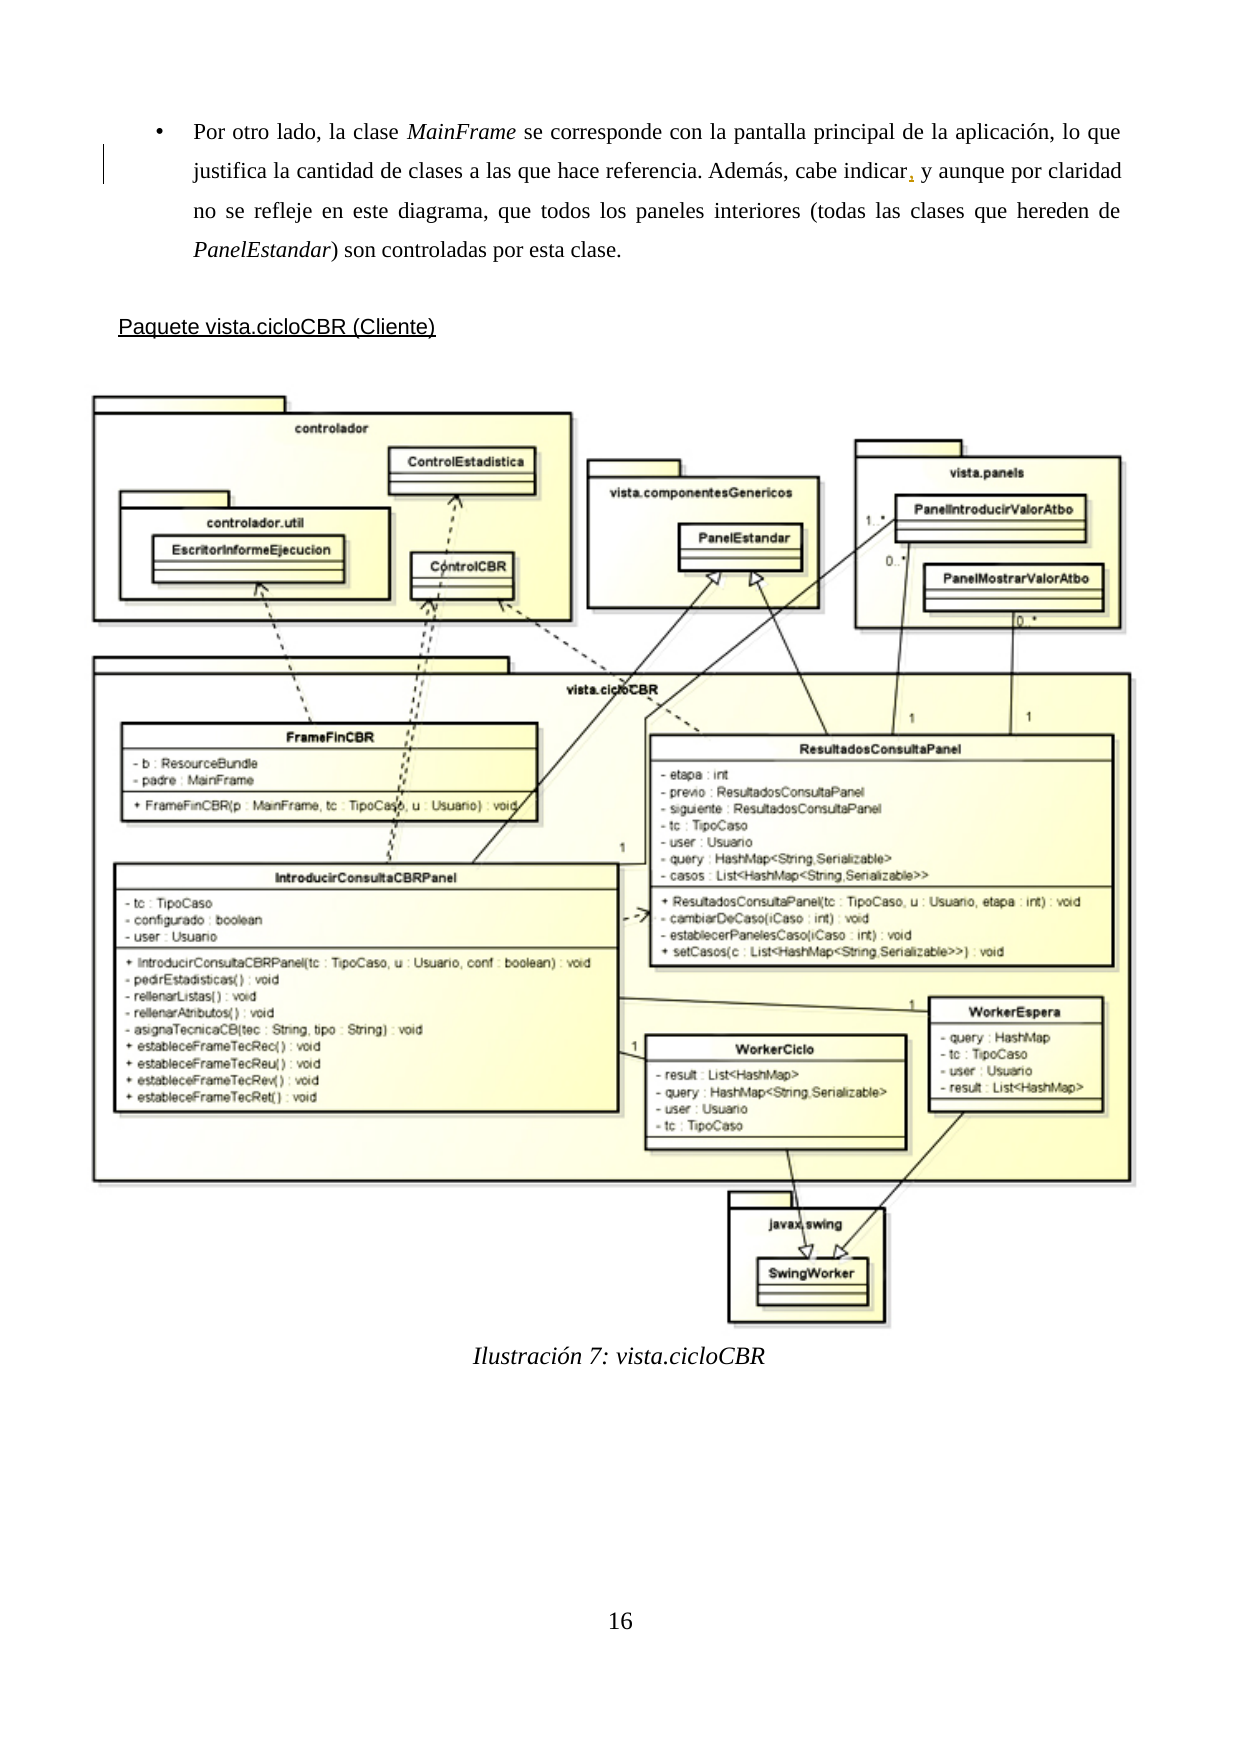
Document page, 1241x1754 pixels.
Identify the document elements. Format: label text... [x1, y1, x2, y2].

list Por otro lado, la clase MainFrame se corresponde con la pantalla principal de la aplicación, lo que justifica la cantidad de clases a las que hace referencia. Además, cabe indicar, y aunque por claridad no se refleje en este diagrama, que todos los paneles interiores (todas las clases que hereden de PanelEstandar) son controladas por esta clase. [156, 118, 1122, 263]
text Ilustración 7: vista.cicloCBR [90, 1342, 1150, 1370]
subtitle Paquete vista.cicloCBR (Cliente) [118, 313, 1122, 339]
picture [72, 359, 1168, 1342]
